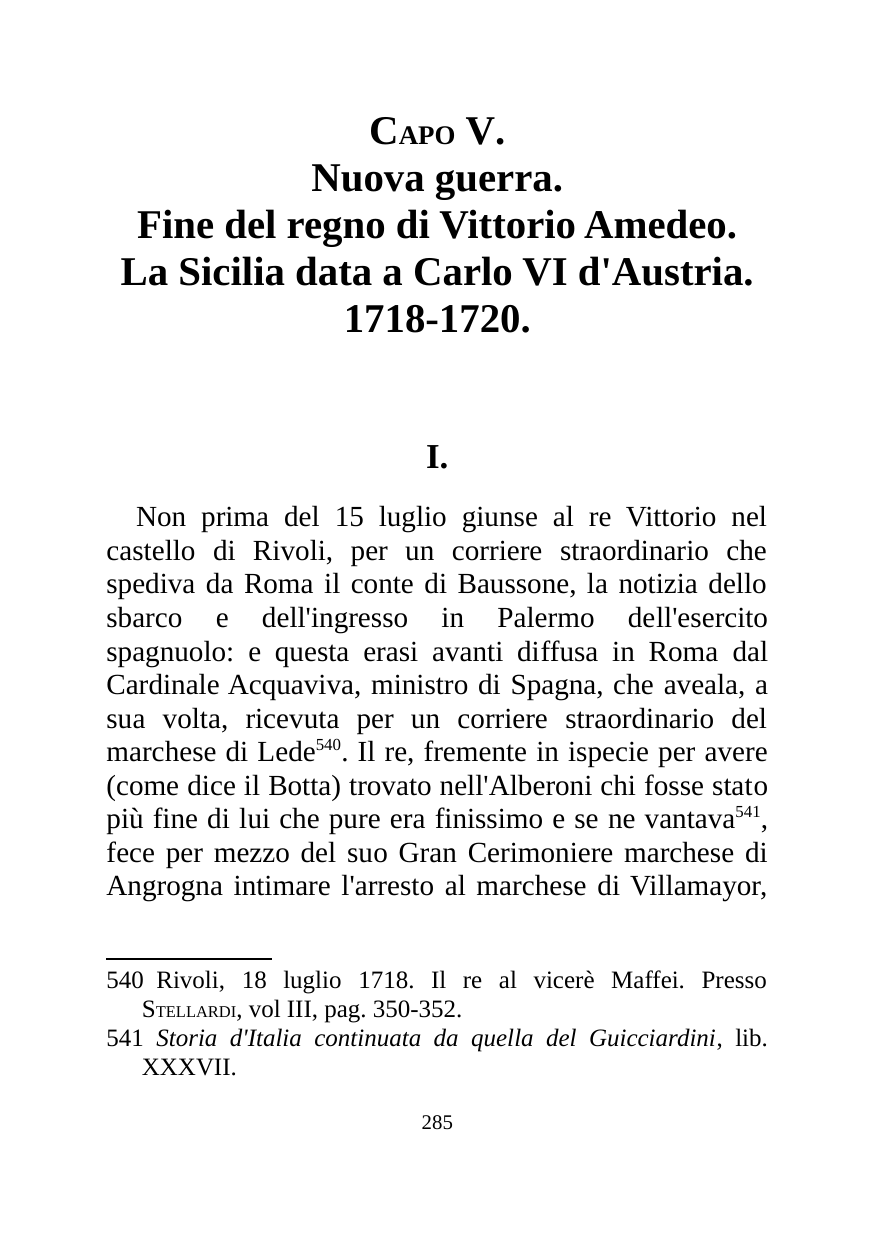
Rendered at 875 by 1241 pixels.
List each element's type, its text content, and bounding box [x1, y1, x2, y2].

text Storia d'Italia continuata da quella del Guicciardini, lib. XXXVII. [106, 1023, 768, 1080]
subtitle Capo V. Nuova guerra. Fine del regno di Vittorio Amedeo. La Sicilia data a Carlo VI d'Austria. 1718-1720. [106, 106, 768, 341]
subtitle I. [106, 436, 768, 476]
text Rivoli, 18 luglio 1718. Il re al vicerè Maffei. Presso Stellardi, vol III, pag. 350-352. [106, 965, 768, 1023]
text Non prima del 15 luglio giunse al re Vittorio nel castello di Rivoli, per un corriere straordinario che spediva da Roma il conte di Baussone, la notizia dello sbarco e dell'ingresso in Palermo dell'esercito spagnuolo: e questa erasi avanti diffusa in Roma dal Cardinale Acquaviva, ministro di Spagna, che aveala, a sua volta, ricevuta per un corriere straordinario del marchese di Lede. Il re, fremente in ispecie per avere (come dice il Botta) trovato nell'Alberoni chi fosse stato più fine di lui che pure era finissimo e se ne vantava, fece per mezzo del suo Gran Cerimoniere marchese di Angrogna intimare l'arresto al marchese di Villamayor, [106, 499, 768, 902]
